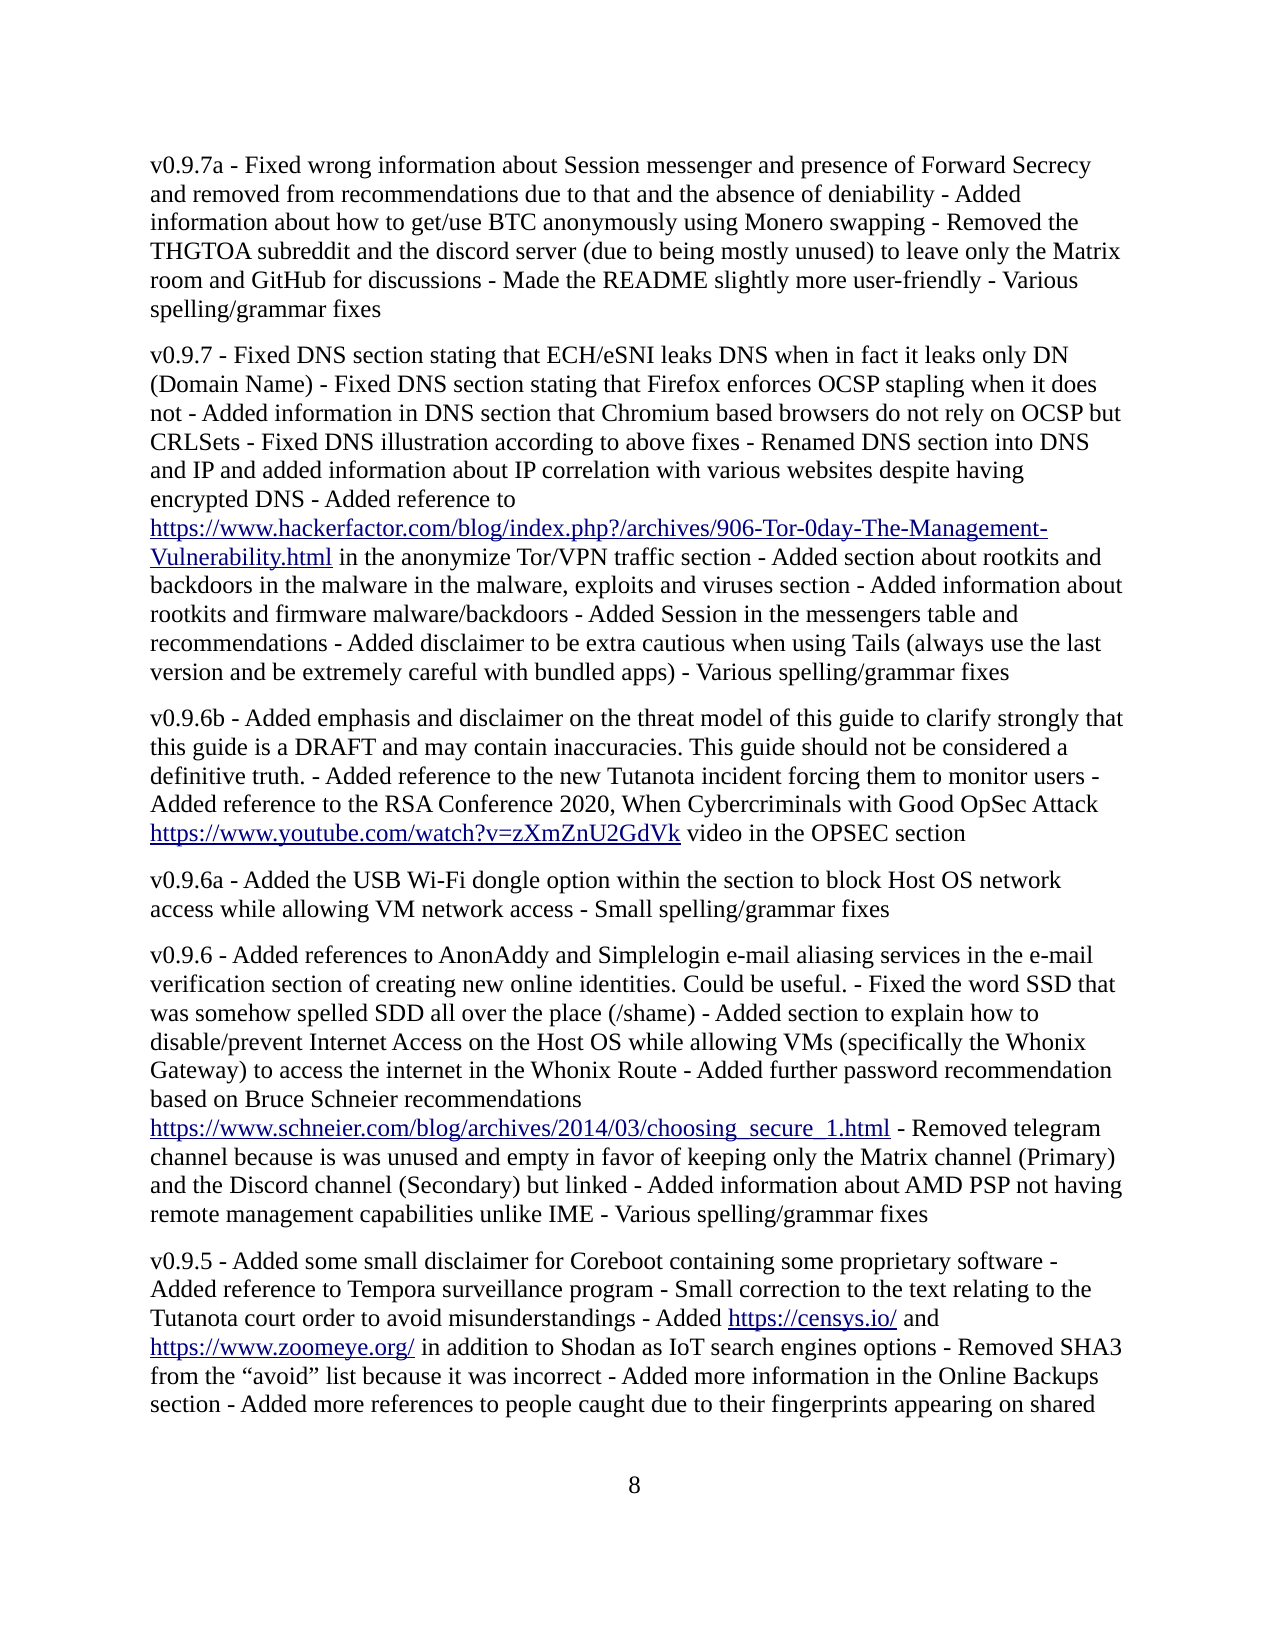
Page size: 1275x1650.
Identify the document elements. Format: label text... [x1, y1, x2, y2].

text v0.9.7a - Fixed wrong information about Session messenger and presence of Forward Secrecy and removed from recommendations due to that and the absence of deniability - Added information about how to get/use BTC anonymously using Monero swapping - Removed the THGTOA subreddit and the discord server (due to being mostly unused) to leave only the Matrix room and GitHub for discussions - Made the README slightly more user-friendly - Various spelling/grammar fixes [150, 150, 1125, 322]
text v0.9.6a - Added the USB Wi-Fi dongle option within the section to block Host OS network access while allowing VM network access - Small spelling/grammar fixes [150, 865, 1125, 922]
text v0.9.5 - Added some small disclaimer for Coreboot containing some proprietary software - Added reference to Tempora surveillance program - Small correction to the text relating to the Tutanota court order to avoid misunderstandings - Added https://censys.io/ and https://www.zoomeye.org/ in addition to Shodan as IoT search engines options - Removed SHA3 from the “avoid” list because it was incorrect - Added more information in the Online Backups section - Added more references to people caught due to their fingerprints appearing on shared [150, 1246, 1125, 1418]
text v0.9.7 - Fixed DNS section stating that ECH/eSNI leaks DNS when in fact it leaks only DN (Domain Name) - Fixed DNS section stating that Firefox enforces OCSP stapling when it does not - Added information in DNS section that Chromium based browsers do not rely on OCSP but CRLSets - Fixed DNS illustration according to above fixes - Renamed DNS section into DNS and IP and added information about IP correlation with various websites despite having encrypted DNS - Added reference to https://www.hackerfactor.com/blog/index.php?/archives/906-Tor-0day-The-Management-Vulnerability.html in the anonymize Tor/VPN traffic section - Added section about rootkits and backdoors in the malware in the malware, exploits and viruses section - Added information about rootkits and firmware malware/backdoors - Added Session in the messengers table and recommendations - Added disclaimer to be extra cautious when using Tails (always use the last version and be extremely careful with bundled apps) - Various spelling/grammar fixes [150, 340, 1125, 685]
text v0.9.6 - Added references to AnonAddy and Simplelogin e-mail aliasing services in the e-mail verification section of creating new online identities. Could be useful. - Fixed the word SSD that was somehow spelled SDD all over the place (/shame) - Added section to explain how to disable/prevent Internet Access on the Host OS while allowing VMs (specifically the Whonix Gateway) to access the internet in the Whonix Route - Added further password recommendation based on Bruce Schneier recommendations https://www.schneier.com/blog/archives/2014/03/choosing_secure_1.html - Removed telegram channel because is was unused and empty in favor of keeping only the Matrix channel (Primary) and the Discord channel (Secondary) but linked - Added information about AMD PSP not having remote management capabilities unlike IME - Various spelling/grammar fixes [150, 940, 1125, 1228]
text v0.9.6b - Added emphasis and disclaimer on the threat model of this guide to clarify strongly that this guide is a DRAFT and may contain inaccuracies. This guide should not be considered a definitive truth. - Added reference to the new Tutanota incident forcing them to monitor users - Added reference to the RSA Conference 2020, When Cybercriminals with Good OpSec Attack https://www.youtube.com/watch?v=zXmZnU2GdVk video in the OPSEC section [150, 703, 1125, 847]
